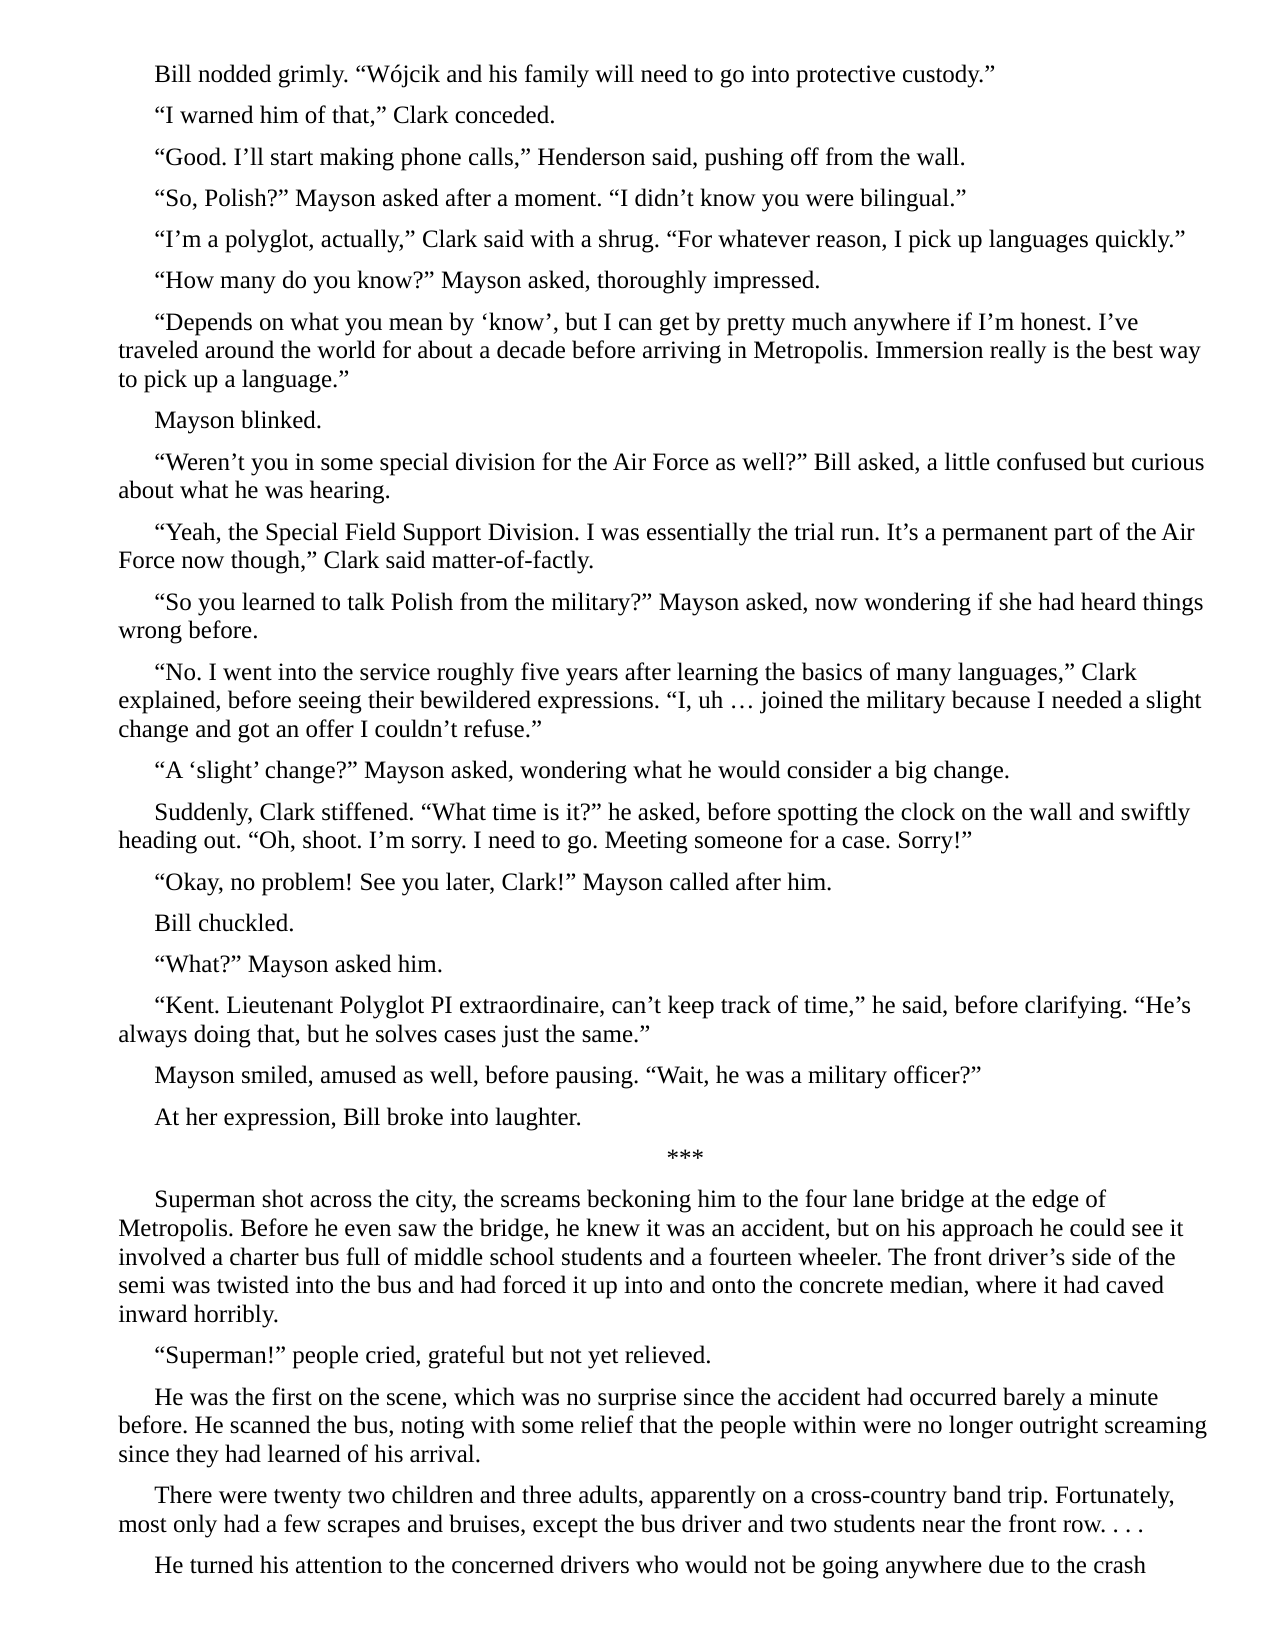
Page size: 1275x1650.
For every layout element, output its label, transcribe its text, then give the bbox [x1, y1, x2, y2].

text He turned his attention to the concerned drivers who would not be going anywhere due to the crash [118, 1550, 1216, 1579]
text Mayson smiled, amused as well, before pausing. “Wait, he was a military officer?” [118, 1060, 1216, 1089]
text “Kent. Lieutenant Polyglot PI extraordinaire, can’t keep track of time,” he said, before clarifying. “He’s always doing that, but he solves cases just the same.” [118, 990, 1216, 1048]
text “How many do you know?” Mayson asked, thoroughly impressed. [118, 265, 1216, 294]
text He was the first on the scene, which was no surprise since the accident had occurred barely a minute before. He scanned the bus, noting with some relief that the people within were no longer outright screaming since they had learned of his arrival. [118, 1382, 1216, 1468]
text “A ‘slight’ change?” Mayson asked, wondering what he would consider a big change. [118, 755, 1216, 784]
text “I warned him of that,” Clark conceded. [118, 100, 1216, 129]
text At her expression, Bill broke into laughter. [118, 1102, 1216, 1130]
text “Yeah, the Special Field Support Division. I was essentially the trial run. It’s a permanent part of the Air Force now though,” Clark said matter-of-factly. [118, 517, 1216, 574]
text Bill chuckled. [118, 908, 1216, 937]
text “No. I went into the service roughly five years after learning the basics of many languages,” Clark explained, before seeing their bewildered expressions. “I, uh … joined the military because I needed a slight change and got an offer I couldn’t refuse.” [118, 657, 1216, 743]
text Mayson blinked. [118, 405, 1216, 434]
text “What?” Mayson asked him. [118, 949, 1216, 978]
text “So you learned to talk Polish from the military?” Mayson asked, now wondering if she had heard things wrong before. [118, 587, 1216, 644]
text Superman shot across the city, the screams beckoning him to the four lane bridge at the edge of Metropolis. Before he even saw the bridge, he knew it was an accident, but on his approach he could see it involved a charter bus full of middle school students and a fourteen wheeler. The front driver’s side of the semi was twisted into the bus and had forced it up into and onto the concrete median, where it had caved inward horribly. [118, 1184, 1216, 1328]
text “So, Polish?” Mayson asked after a moment. “I didn’t know you were bilingual.” [118, 183, 1216, 212]
text Bill nodded grimly. “Wójcik and his family will need to go into protective custody.” [118, 59, 1216, 88]
text *** [118, 1143, 1216, 1172]
text “I’m a polyglot, actually,” Clark said with a shrug. “For whatever reason, I pick up languages quickly.” [118, 224, 1216, 253]
text “Superman!” people cried, grateful but not yet relieved. [118, 1340, 1216, 1369]
text Suddenly, Clark stiffened. “What time is it?” he asked, before spotting the clock on the wall and swiftly heading out. “Oh, shoot. I’m sorry. I need to go. Meeting someone for a case. Sorry!” [118, 797, 1216, 854]
text “Okay, no problem! See you later, Clark!” Mayson called after him. [118, 867, 1216, 895]
text “Good. I’ll start making phone calls,” Henderson said, pushing off from the wall. [118, 142, 1216, 170]
text “Depends on what you mean by ‘know’, but I can get by pretty much anywhere if I’m honest. I’ve traveled around the world for about a decade before arriving in Metropolis. Immersion really is the best way to pick up a language.” [118, 307, 1216, 393]
text There were twenty two children and three adults, apparently on a cross-country band trip. Fortunately, most only had a few scrapes and bruises, except the bus driver and two students near the front row. . . . [118, 1480, 1216, 1538]
text “Weren’t you in some special division for the Air Force as well?” Bill asked, a little confused but curious about what he was hearing. [118, 447, 1216, 504]
